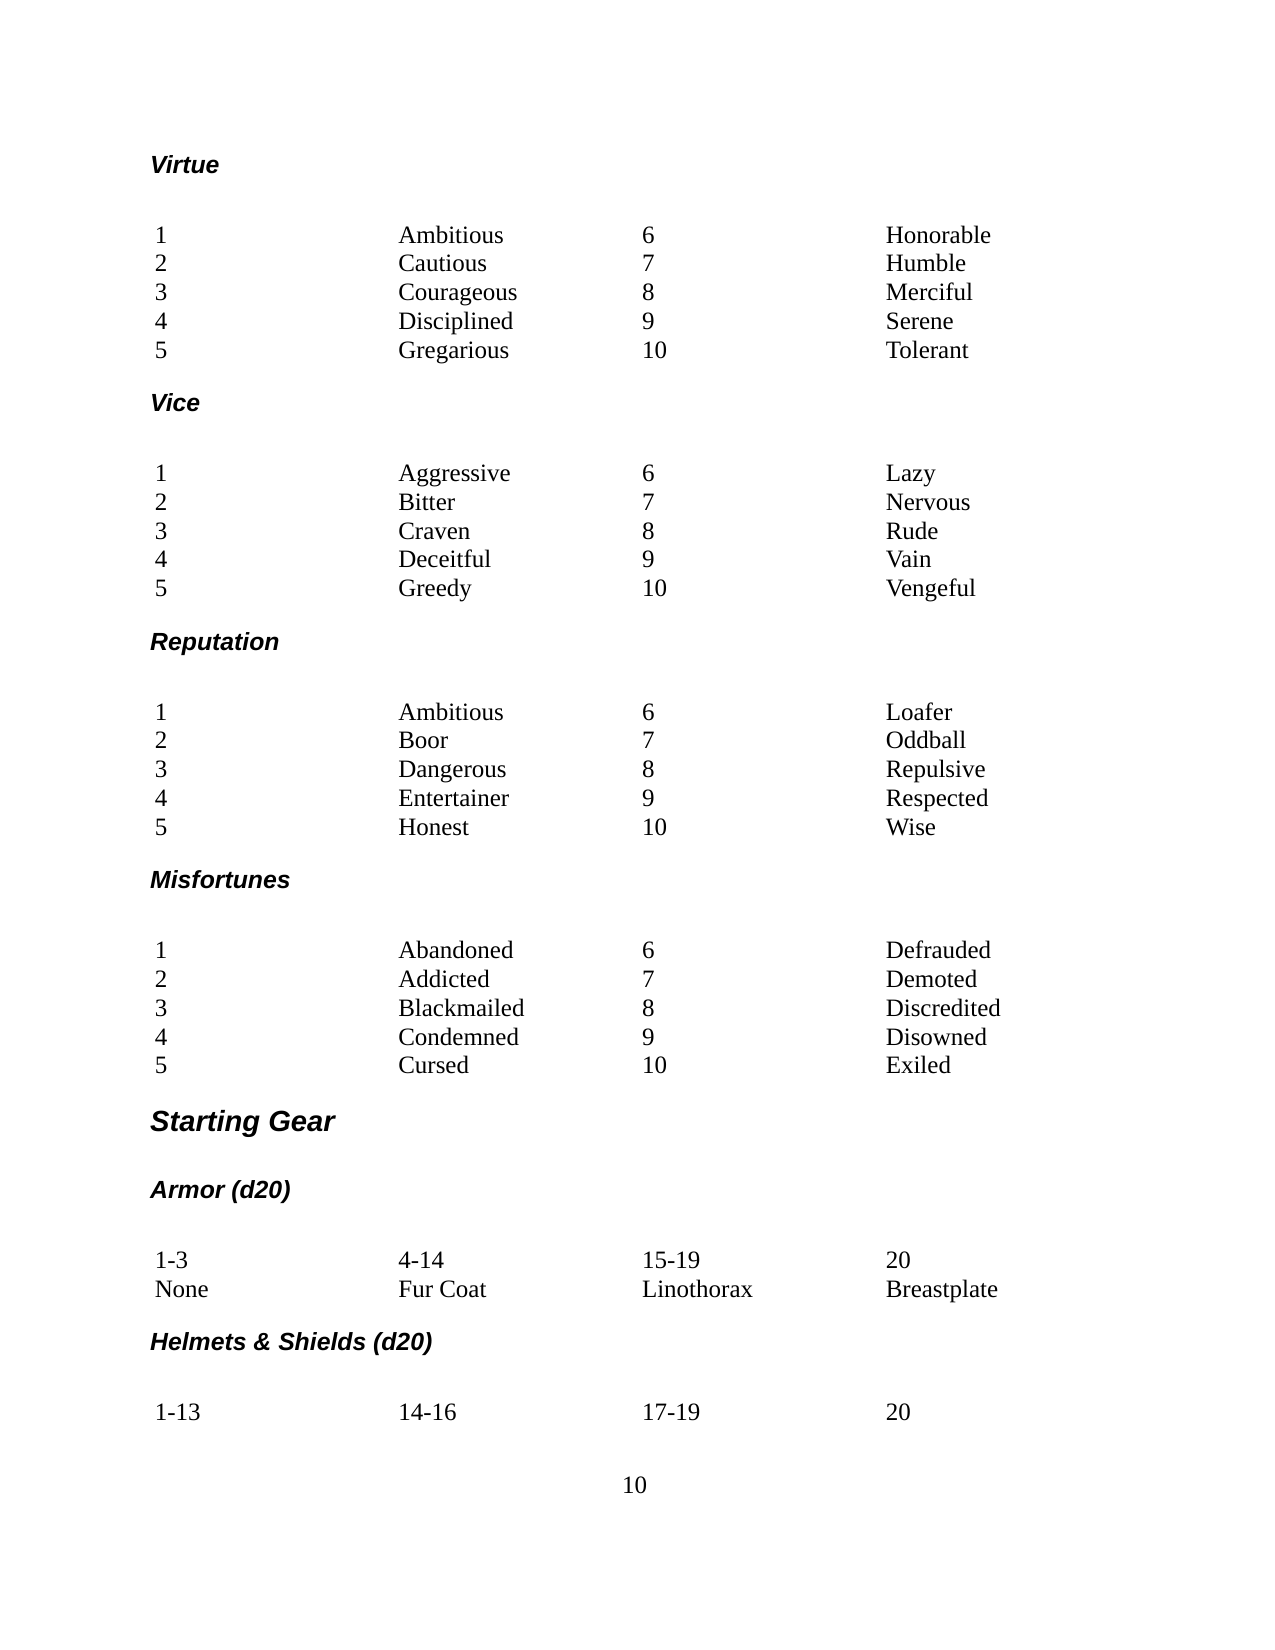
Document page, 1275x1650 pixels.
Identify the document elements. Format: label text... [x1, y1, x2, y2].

table_cell 6 [638, 220, 881, 248]
table_cell 7 [638, 726, 881, 754]
table_cell 10 [638, 573, 881, 602]
table_cell 6 [638, 458, 881, 487]
table_cell Abandoned [394, 935, 637, 964]
table_cell 9 [638, 783, 881, 812]
table_cell 3 [150, 754, 394, 783]
table_cell 4 [150, 1022, 394, 1050]
table_cell Vengeful [881, 573, 1125, 602]
table_cell 8 [638, 993, 881, 1022]
table_header [638, 668, 881, 697]
table_header [881, 430, 1125, 458]
table_cell 1-13 [150, 1397, 394, 1426]
table_cell 4 [150, 783, 394, 812]
table_cell 6 [638, 935, 881, 964]
table_cell 9 [638, 306, 881, 335]
table_cell 15-19 [638, 1245, 881, 1274]
table_cell 7 [638, 249, 881, 277]
table_cell Disciplined [394, 306, 637, 335]
table_header [881, 191, 1125, 220]
table_cell Craven [394, 516, 637, 544]
table_cell Serene [881, 306, 1125, 335]
subtitle Misfortunes [150, 866, 1125, 894]
table_header [881, 1369, 1125, 1397]
table_cell Fur Coat [394, 1274, 637, 1302]
table_header [881, 1216, 1125, 1245]
table_cell 1 [150, 935, 394, 964]
table_header [394, 1216, 637, 1245]
table_cell Honest [394, 812, 637, 841]
table_cell 8 [638, 754, 881, 783]
table_cell 10 [638, 335, 881, 363]
table_cell None [150, 1274, 394, 1302]
table_cell Entertainer [394, 783, 637, 812]
table_cell 2 [150, 249, 394, 277]
table_cell 4 [150, 306, 394, 335]
table_cell 3 [150, 993, 394, 1022]
table_header [150, 1369, 394, 1397]
table_cell Honorable [881, 220, 1125, 248]
table_cell Aggressive [394, 458, 637, 487]
table_cell Lazy [881, 458, 1125, 487]
table_cell Defrauded [881, 935, 1125, 964]
table_cell 20 [881, 1397, 1125, 1426]
table_cell 10 [638, 812, 881, 841]
table_cell Breastplate [881, 1274, 1125, 1302]
table_cell 3 [150, 277, 394, 306]
table_cell 5 [150, 1050, 394, 1079]
table_header [638, 191, 881, 220]
table_cell Courageous [394, 277, 637, 306]
table_cell Gregarious [394, 335, 637, 363]
table_cell 5 [150, 335, 394, 363]
table_cell 1-3 [150, 1245, 394, 1274]
subtitle Virtue [150, 150, 1125, 178]
table_header [638, 1216, 881, 1245]
table_cell Humble [881, 249, 1125, 277]
table_cell Respected [881, 783, 1125, 812]
table_cell Nervous [881, 487, 1125, 516]
table_cell Discredited [881, 993, 1125, 1022]
table_header [394, 907, 637, 935]
table_cell Dangerous [394, 754, 637, 783]
table_cell Tolerant [881, 335, 1125, 363]
table_cell Cautious [394, 249, 637, 277]
table_header [394, 668, 637, 697]
table_header [638, 1369, 881, 1397]
table_cell Bitter [394, 487, 637, 516]
table_header [881, 907, 1125, 935]
table_cell Linothorax [638, 1274, 881, 1302]
table_cell Vain [881, 545, 1125, 573]
table_cell 8 [638, 516, 881, 544]
table_header [150, 191, 394, 220]
table_cell 4 [150, 545, 394, 573]
table_cell Condemned [394, 1022, 637, 1050]
table_cell Boor [394, 726, 637, 754]
table_cell Rude [881, 516, 1125, 544]
subtitle Starting Gear [150, 1104, 1125, 1138]
subtitle Vice [150, 388, 1125, 417]
table_cell Merciful [881, 277, 1125, 306]
table_header [394, 430, 637, 458]
table_header [638, 907, 881, 935]
table_cell 1 [150, 458, 394, 487]
table_cell Blackmailed [394, 993, 637, 1022]
table_cell 4-14 [394, 1245, 637, 1274]
table_cell Deceitful [394, 545, 637, 573]
table_cell 8 [638, 277, 881, 306]
table_header [638, 430, 881, 458]
table_cell 6 [638, 697, 881, 726]
table_cell Wise [881, 812, 1125, 841]
table_cell Ambitious [394, 697, 637, 726]
table_cell 20 [881, 1245, 1125, 1274]
table_cell 2 [150, 726, 394, 754]
table_cell Oddball [881, 726, 1125, 754]
table_cell 5 [150, 573, 394, 602]
table_cell 1 [150, 220, 394, 248]
subtitle Helmets & Shields (d20) [150, 1327, 1125, 1356]
table_cell Exiled [881, 1050, 1125, 1079]
table_cell Repulsive [881, 754, 1125, 783]
table_cell Demoted [881, 964, 1125, 993]
table_header [394, 1369, 637, 1397]
table_cell Ambitious [394, 220, 637, 248]
table_cell 1 [150, 697, 394, 726]
table_header [394, 191, 637, 220]
table_cell 5 [150, 812, 394, 841]
table_cell 9 [638, 1022, 881, 1050]
table_cell 10 [638, 1050, 881, 1079]
table_cell 7 [638, 964, 881, 993]
subtitle Armor (d20) [150, 1175, 1125, 1204]
table_cell 2 [150, 964, 394, 993]
table_header [150, 668, 394, 697]
table_header [150, 1216, 394, 1245]
table_cell Greedy [394, 573, 637, 602]
table_cell 7 [638, 487, 881, 516]
table_cell 14-16 [394, 1397, 637, 1426]
table_cell Disowned [881, 1022, 1125, 1050]
table_header [150, 907, 394, 935]
table_header [881, 668, 1125, 697]
table_cell 3 [150, 516, 394, 544]
table_cell 2 [150, 487, 394, 516]
table_cell Cursed [394, 1050, 637, 1079]
subtitle Reputation [150, 627, 1125, 656]
table_cell 17-19 [638, 1397, 881, 1426]
table_cell 9 [638, 545, 881, 573]
table_cell Loafer [881, 697, 1125, 726]
table_cell Addicted [394, 964, 637, 993]
table_header [150, 430, 394, 458]
